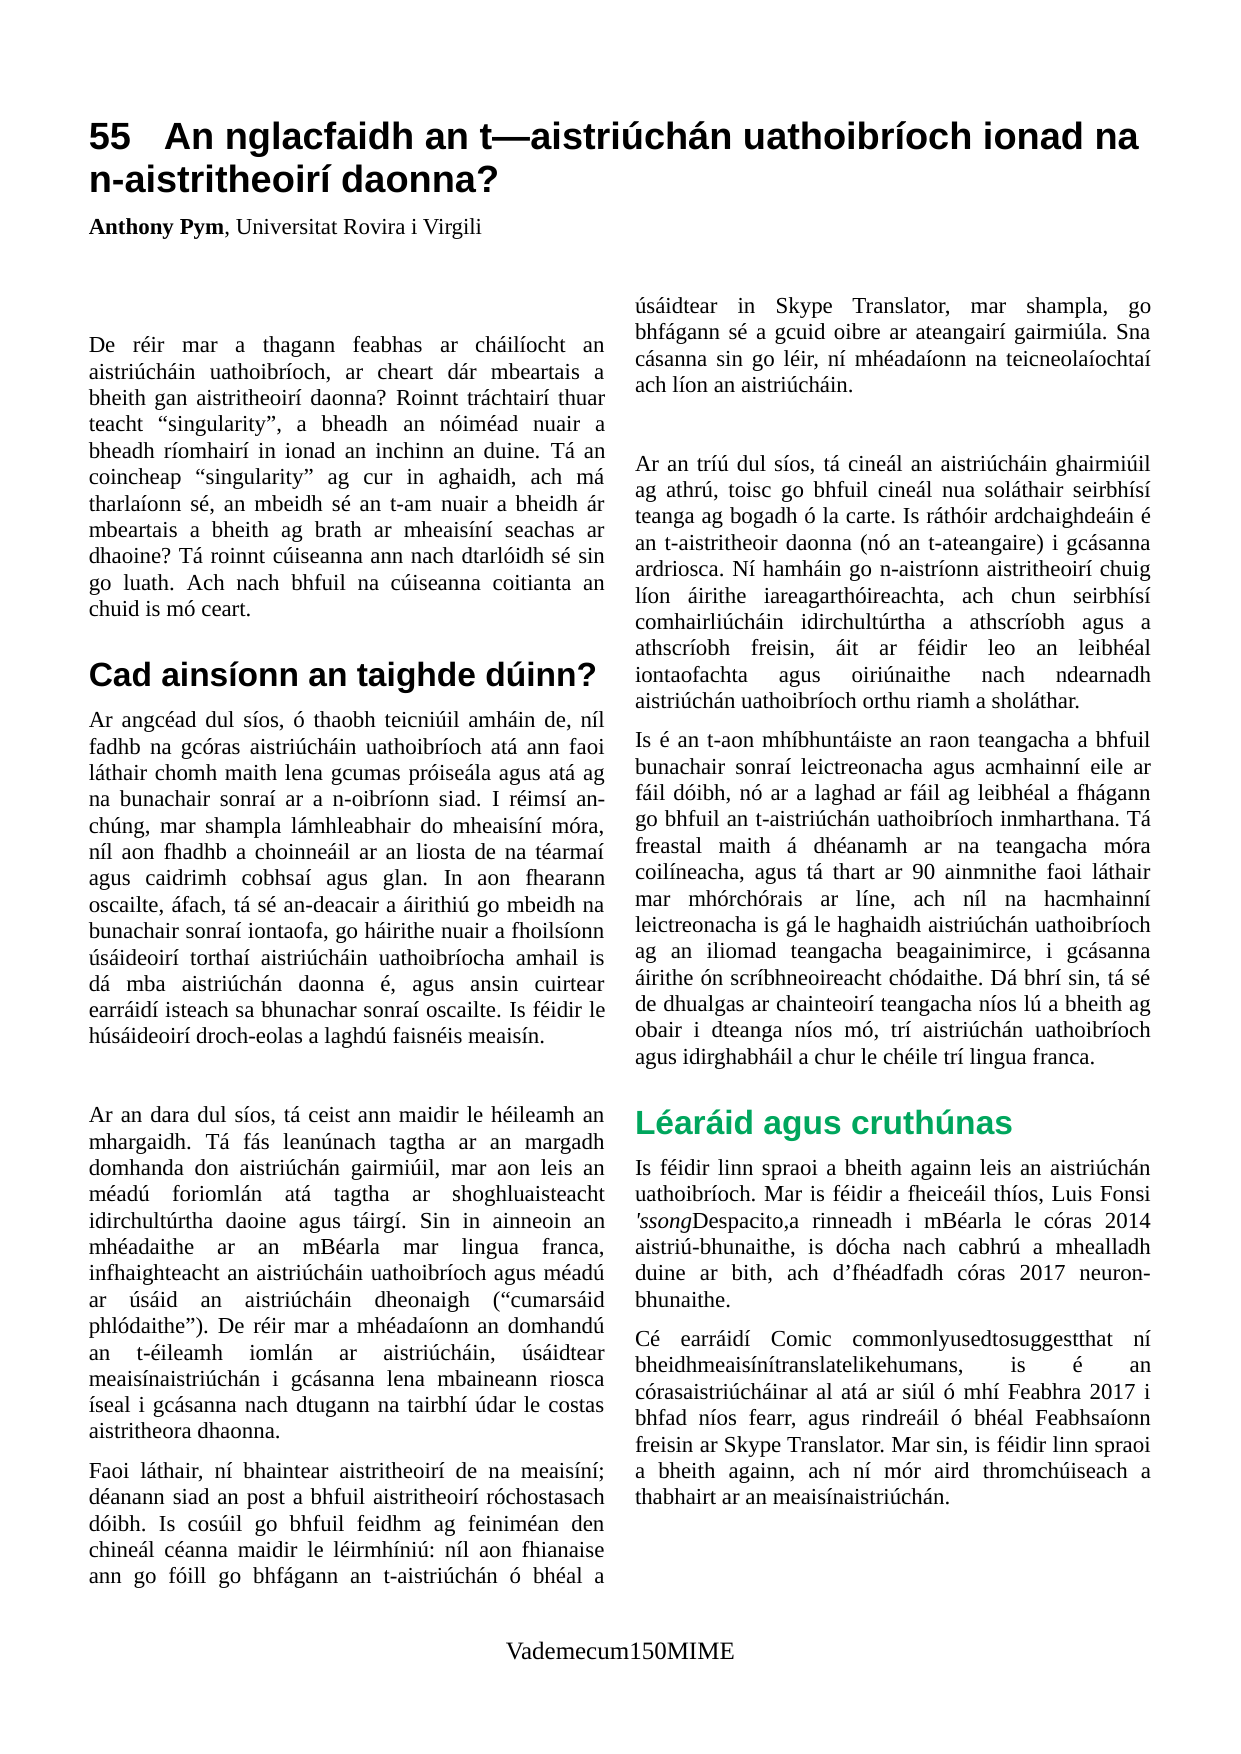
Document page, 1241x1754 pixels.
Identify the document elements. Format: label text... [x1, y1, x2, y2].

text Is féidir linn spraoi a bheith againn leis an aistriúchán uathoibríoch. Mar is féidir a fheiceáil thíos, Luis Fonsi 'ssongDespacito,a rinneadh i mBéarla le córas 2014 aistriú-bhunaithe, is dócha nach cabhrú a mhealladh duine ar bith, ach d’fhéadfadh córas 2017 neuron-bhunaithe. [635, 1154, 1152, 1312]
text Ar an tríú dul síos, tá cineál an aistriúcháin ghairmiúil ag athrú, toisc go bhfuil cineál nua soláthair seirbhísí teanga ag bogadh ó la carte. Is ráthóir ardchaighdeáin é an t-aistritheoir daonna (nó an t-ateangaire) i gcásanna ardriosca. Ní hamháin go n-aistríonn aistritheoirí chuig líon áirithe iareagarthóireachta, ach chun seirbhísí comhairliúcháin idirchultúrtha a athscríobh agus a athscríobh freisin, áit ar féidir leo an leibhéal iontaofachta agus oiriúnaithe nach ndearnadh aistriúchán uathoibríoch orthu riamh a sholáthar. [635, 450, 1152, 713]
text Faoi láthair, ní bhaintear aistritheoirí de na meaisíní; déanann siad an post a bhfuil aistritheoirí róchostasach dóibh. Is cosúil go bhfuil feidhm ag feiniméan den chineál céanna maidir le léirmhíniú: níl aon fhianaise ann go fóill go bhfágann an t-aistriúchán ó bhéal a [88, 1457, 605, 1589]
text Ar an dara dul síos, tá ceist ann maidir le héileamh an mhargaidh. Tá fás leanúnach tagtha ar an margadh domhanda don aistriúchán gairmiúil, mar aon leis an méadú foriomlán atá tagtha ar shoghluaisteacht idirchultúrtha daoine agus táirgí. Sin in ainneoin an mhéadaithe ar an mBéarla mar lingua franca, infhaighteacht an aistriúcháin uathoibríoch agus méadú ar úsáid an aistriúcháin dheonaigh (“cumarsáid phlódaithe”). De réir mar a mhéadaíonn an domhandú an t-éileamh iomlán ar aistriúcháin, úsáidtear meaisínaistriúchán i gcásanna lena mbaineann riosca íseal i gcásanna nach dtugann na tairbhí údar le costas aistritheora dhaonna. [88, 1101, 605, 1444]
text De réir mar a thagann feabhas ar cháilíocht an aistriúcháin uathoibríoch, ar cheart dár mbeartais a bheith gan aistritheoirí daonna? Roinnt tráchtairí thuar teacht “singularity”, a bheadh ​​an nóiméad nuair a bheadh ríomhairí in ionad an inchinn an duine. Tá an coincheap “singularity” ag cur in aghaidh, ach má tharlaíonn sé, an mbeidh sé an t-am nuair a bheidh ár mbeartais a bheith ag brath ar mheaisíní seachas ar dhaoine? Tá roinnt cúiseanna ann nach dtarlóidh sé sin go luath. Ach nach bhfuil na cúiseanna coitianta an chuid is mó ceart. [88, 331, 605, 621]
text Ar angcéad dul síos, ó thaobh teicniúil amháin de, níl fadhb na gcóras aistriúcháin uathoibríoch atá ann faoi láthair chomh maith lena gcumas próiseála agus atá ag na bunachair sonraí ar a n-oibríonn siad. I réimsí an-chúng, mar shampla lámhleabhair do mheaisíní móra, níl aon fhadhb a choinneáil ar an liosta de na téarmaí agus caidrimh cobhsaí agus glan. In aon fhearann oscailte, áfach, tá sé an-deacair a áirithiú go mbeidh na bunachair sonraí iontaofa, go háirithe nuair a fhoilsíonn úsáideoirí torthaí aistriúcháin uathoibríocha amhail is dá mba aistriúchán daonna é, agus ansin cuirtear earráidí isteach sa bhunachar sonraí oscailte. Is féidir le húsáideoirí droch-eolas a laghdú faisnéis meaisín. [88, 706, 605, 1049]
text Cé earráidí Comic commonlyusedtosuggestthat ní bheidhmeaisínítranslatelikehumans, is é an córasaistriúcháinar al atá ar siúl ó mhí Feabhra 2017 i bhfad níos fearr, agus rindreáil ó bhéal Feabhsaíonn freisin ar Skype Translator. Mar sin, is féidir linn spraoi a bheith againn, ach ní mór aird thromchúiseach a thabhairt ar an meaisínaistriúchán. [635, 1325, 1152, 1510]
subtitle Cad ainsíonn an taighde dúinn? [88, 655, 605, 694]
text úsáidtear in Skype Translator, mar shampla, go bhfágann sé a gcuid oibre ar ateangairí gairmiúla. Sna cásanna sin go léir, ní mhéadaíonn na teicneolaíochtaí ach líon an aistriúcháin. [635, 292, 1152, 397]
subtitle An nglacfaidh an t—aistriúchán uathoibríoch ionad na n-aistritheoirí daonna? [88, 113, 1152, 201]
subtitle Léaráid agus cruthúnas [635, 1103, 1152, 1142]
text Anthony Pym, Universitat Rovira i Virgili [88, 213, 1152, 240]
text Is é an t-aon mhíbhuntáiste an raon teangacha a bhfuil bunachair sonraí leictreonacha agus acmhainní eile ar fáil dóibh, nó ar a laghad ar fáil ag leibhéal a fhágann go bhfuil an t-aistriúchán uathoibríoch inmharthana. Tá freastal maith á dhéanamh ar na teangacha móra coilíneacha, agus tá thart ar 90 ainmnithe faoi láthair mar mhórchórais ar líne, ach níl na hacmhainní leictreonacha is gá le haghaidh aistriúchán uathoibríoch ag an iliomad teangacha beagainimirce, i gcásanna áirithe ón scríbhneoireacht chódaithe. Dá bhrí sin, tá sé de dhualgas ar chainteoirí teangacha níos lú a bheith ag obair i dteanga níos mó, trí aistriúchán uathoibríoch agus idirghabháil a chur le chéile trí lingua franca. [635, 726, 1152, 1069]
